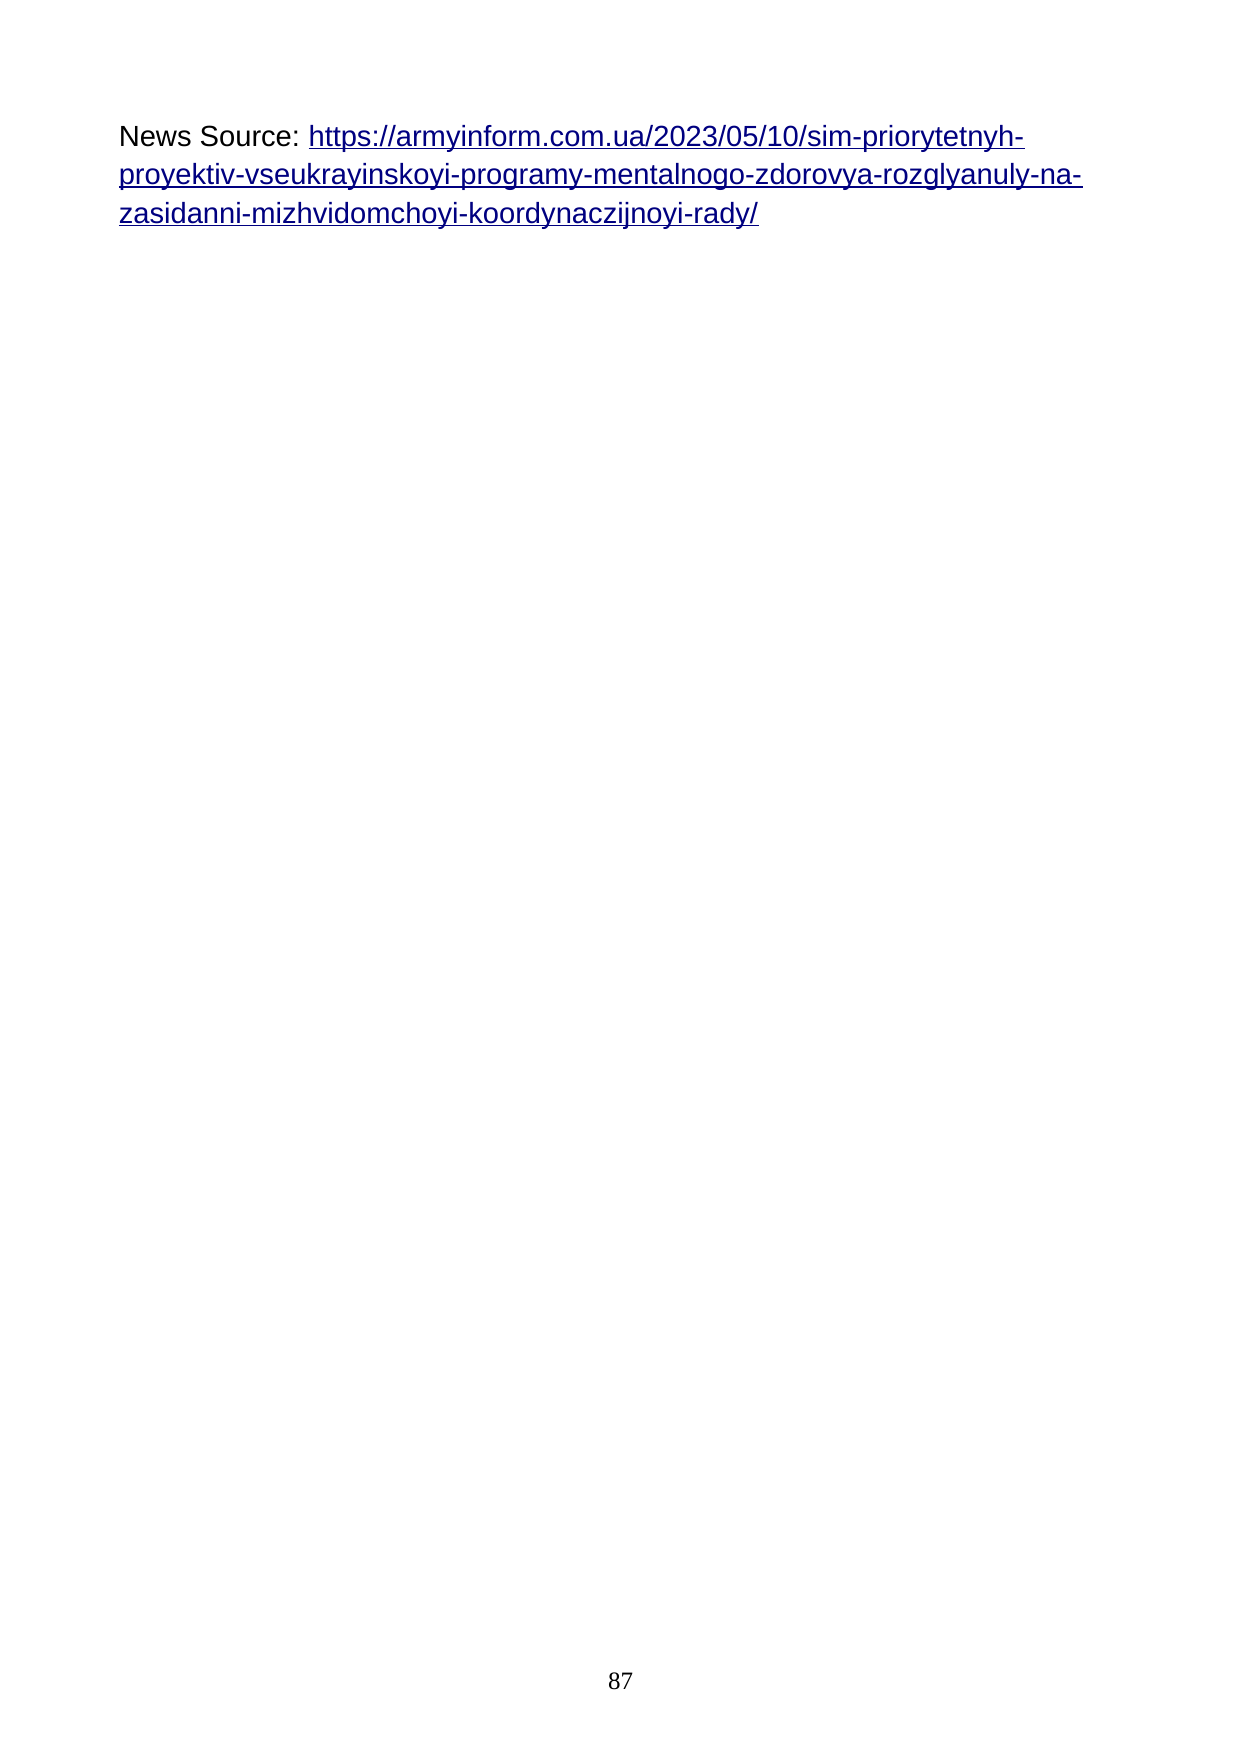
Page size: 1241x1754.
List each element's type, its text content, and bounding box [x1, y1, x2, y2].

text News Source: https://armyinform.com.ua/2023/05/10/sim-priorytetnyh-proyektiv-vseukrayinskoyi-programy-mentalnogo-zdorovya-rozglyanuly-na-zasidanni-mizhvidomchoyi-koordynaczijnoyi-rady/ [118, 118, 1122, 229]
